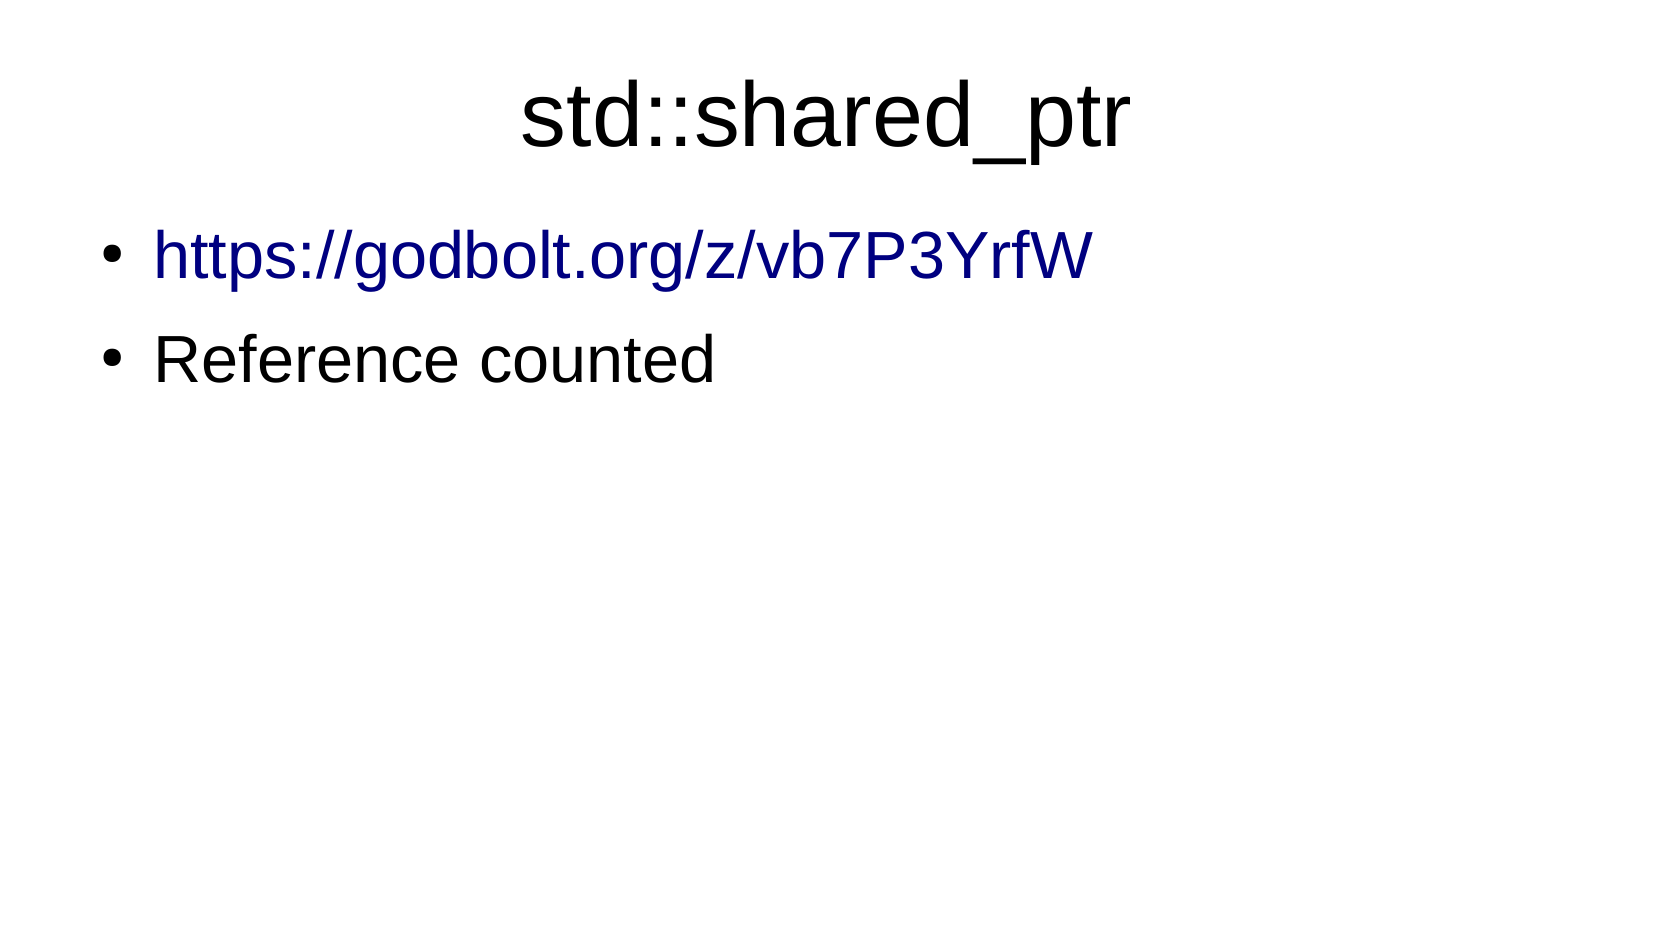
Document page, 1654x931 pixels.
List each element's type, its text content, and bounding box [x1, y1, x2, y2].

title std::shared_ptr [82, 37, 1571, 193]
list https://godbolt.org/z/vb7P3YrfW Reference counted [82, 217, 1571, 758]
